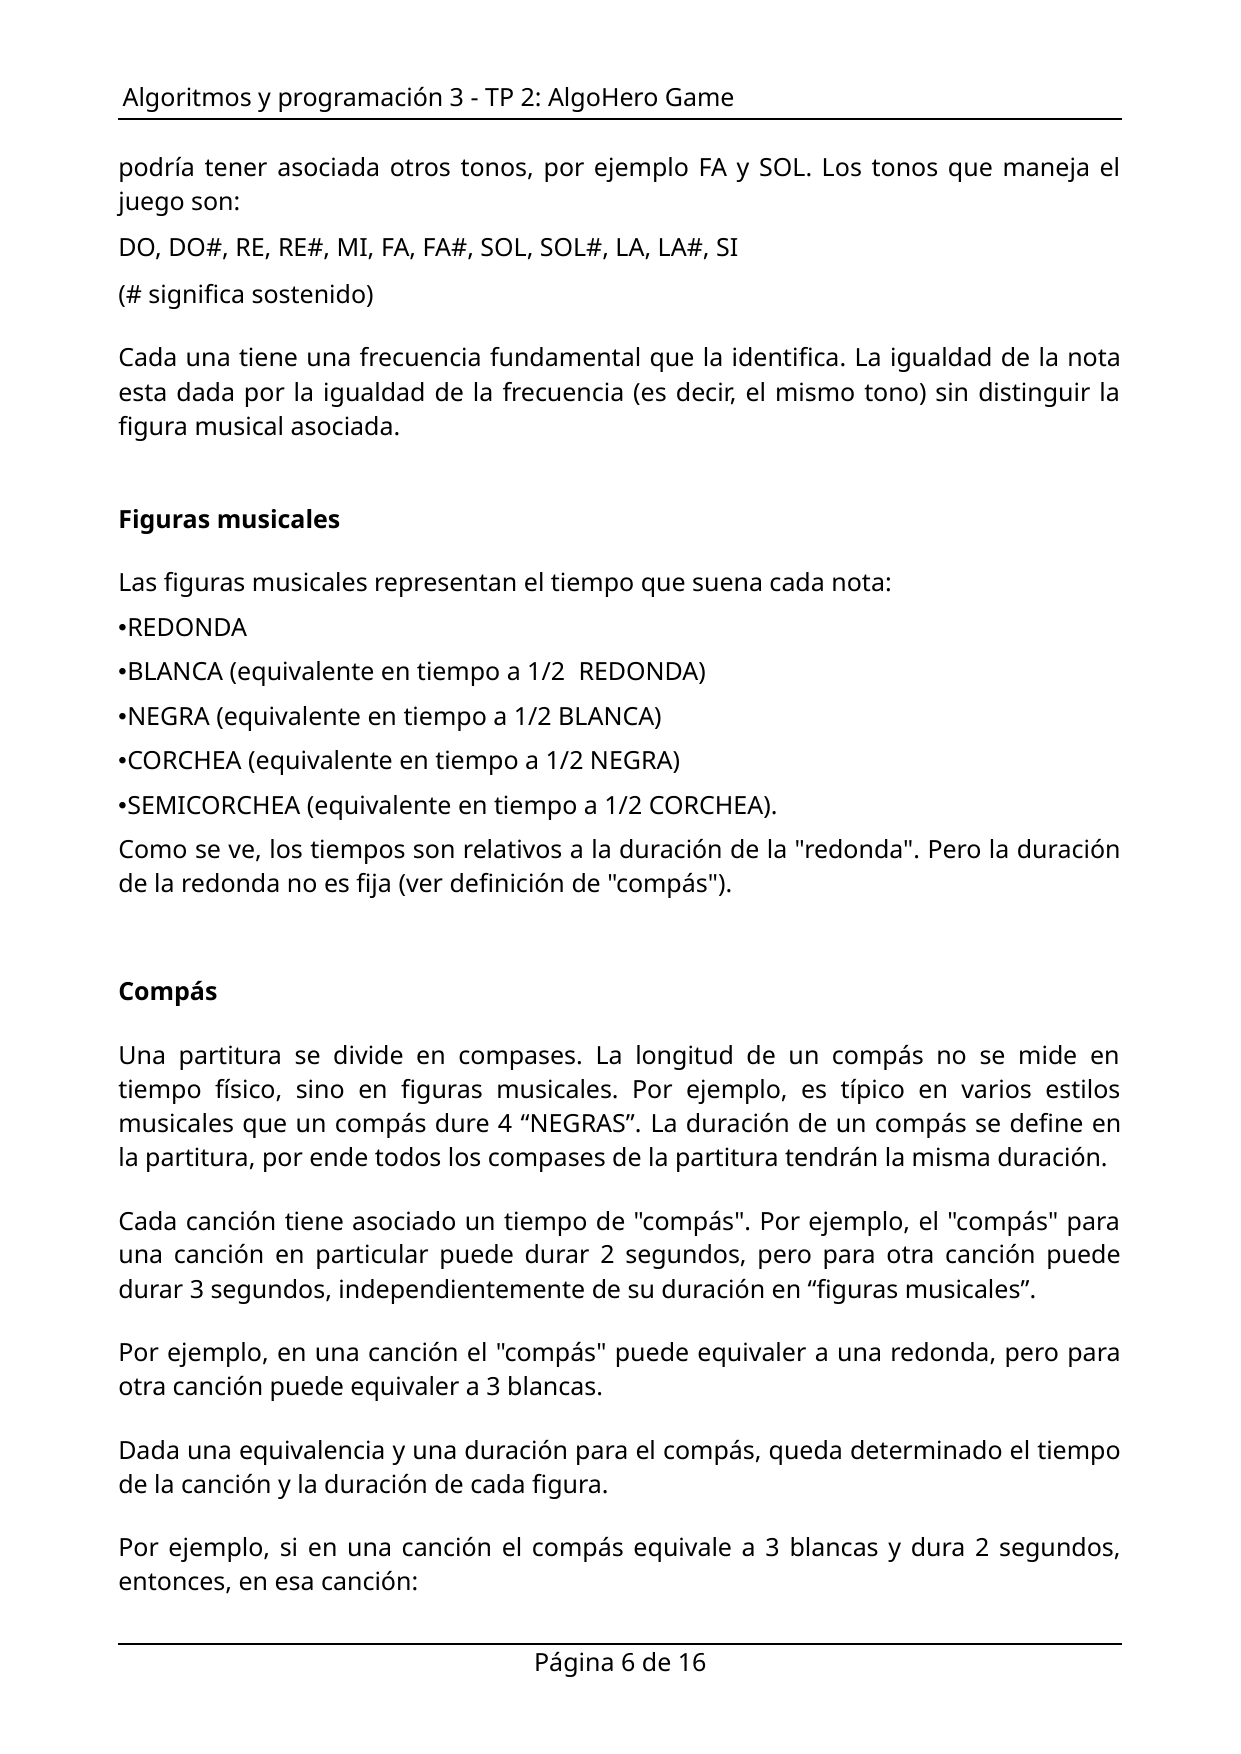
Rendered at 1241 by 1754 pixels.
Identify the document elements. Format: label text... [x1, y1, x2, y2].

text Dada una equivalencia y una duración para el compás, queda determinado el tiempo de la canción y la duración de cada figura. [118, 1432, 1122, 1501]
text Las figuras musicales representan el tiempo que suena cada nota: [118, 565, 1122, 599]
text Cada canción tiene asociado un tiempo de "compás". Por ejemplo, el "compás" para una canción en particular puede durar 2 segundos, pero para otra canción puede durar 3 segundos, independientemente de su duración en “figuras musicales”. [118, 1203, 1122, 1305]
text Por ejemplo, si en una canción el compás equivale a 3 blancas y dura 2 segundos, entonces, en esa canción: [118, 1530, 1122, 1598]
list BLANCA (equivalente en tiempo a 1/2 REDONDA) [118, 654, 1122, 688]
list REDONDA [118, 609, 1122, 643]
text Figuras musicales [118, 501, 1122, 535]
text Como se ve, los tiempos son relativos a la duración de la "redonda". Pero la duración de la redonda no es fija (ver definición de "compás"). [118, 832, 1122, 900]
text Cada una tiene una frecuencia fundamental que la identifica. La igualdad de la nota esta dada por la igualdad de la frecuencia (es decir, el mismo tono) sin distinguir la figura musical asociada. [118, 340, 1122, 442]
list SEMICORCHEA (equivalente en tiempo a 1/2 CORCHEA). [118, 787, 1122, 821]
text Por ejemplo, en una canción el "compás" puede equivaler a una redonda, pero para otra canción puede equivaler a 3 blancas. [118, 1335, 1122, 1403]
text DO, DO#, RE, RE#, MI, FA, FA#, SOL, SOL#, LA, LA#, SI [118, 230, 1122, 264]
text Una partitura se divide en compases. La longitud de un compás no se mide en tiempo físico, sino en figuras musicales. Por ejemplo, es típico en varios estilos musicales que un compás dure 4 “NEGRAS”. La duración de un compás se define en la partitura, por ende todos los compases de la partitura tendrán la misma duración. [118, 1037, 1122, 1174]
text (# significa sostenido) [118, 277, 1122, 311]
list NEGRA (equivalente en tiempo a 1/2 BLANCA) [118, 698, 1122, 732]
text Compás [118, 974, 1122, 1008]
list CORCHEA (equivalente en tiempo a 1/2 NEGRA) [118, 743, 1122, 777]
text podría tener asociada otros tonos, por ejemplo FA y SOL. Los tonos que maneja el juego son: [118, 149, 1122, 217]
